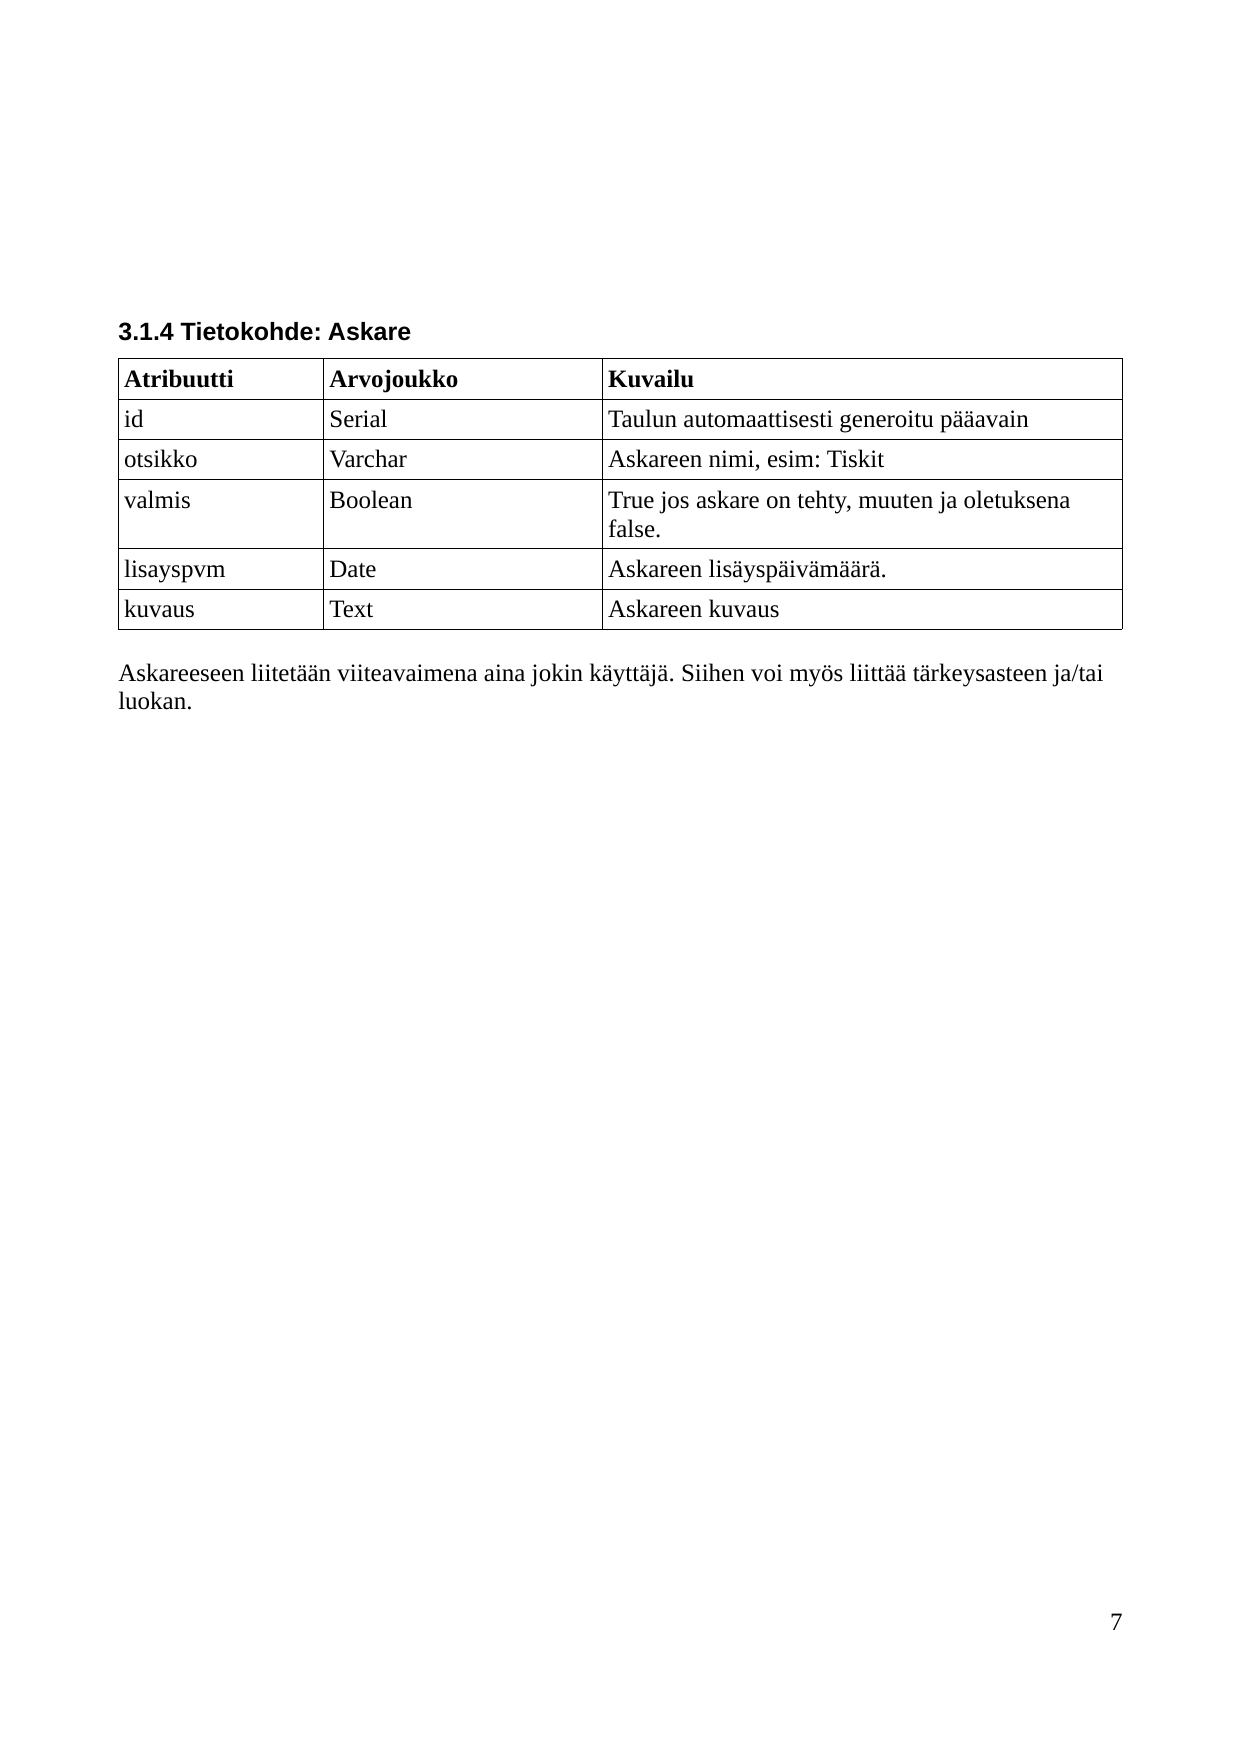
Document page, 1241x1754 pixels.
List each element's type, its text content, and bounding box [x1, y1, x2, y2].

table_cell Askareen lisäyspäivämäärä. [603, 549, 1122, 588]
table_cell valmis [119, 480, 323, 548]
table_header Kuvailu [603, 359, 1122, 398]
subtitle 3.1.4 Tietokohde: Askare [118, 317, 1122, 346]
table_cell Boolean [324, 480, 602, 548]
table_cell kuvaus [119, 590, 323, 629]
table_cell Taulun automaattisesti generoitu pääavain [603, 400, 1122, 439]
table_cell True jos askare on tehty, muuten ja oletuksena false. [603, 480, 1122, 548]
table_cell otsikko [119, 440, 323, 479]
table_cell id [119, 400, 323, 439]
table_cell Serial [324, 400, 602, 439]
table_cell Varchar [324, 440, 602, 479]
table_cell Askareen kuvaus [603, 590, 1122, 629]
table_header Arvojoukko [324, 359, 602, 398]
table_header Atribuutti [119, 359, 323, 398]
text Askareeseen liitetään viiteavaimena aina jokin käyttäjä. Siihen voi myös liittää tärkeysasteen ja/tai luokan. [118, 658, 1122, 715]
table_cell Askareen nimi, esim: Tiskit [603, 440, 1122, 479]
table_cell Date [324, 549, 602, 588]
table_cell lisayspvm [119, 549, 323, 588]
table_cell Text [324, 590, 602, 629]
